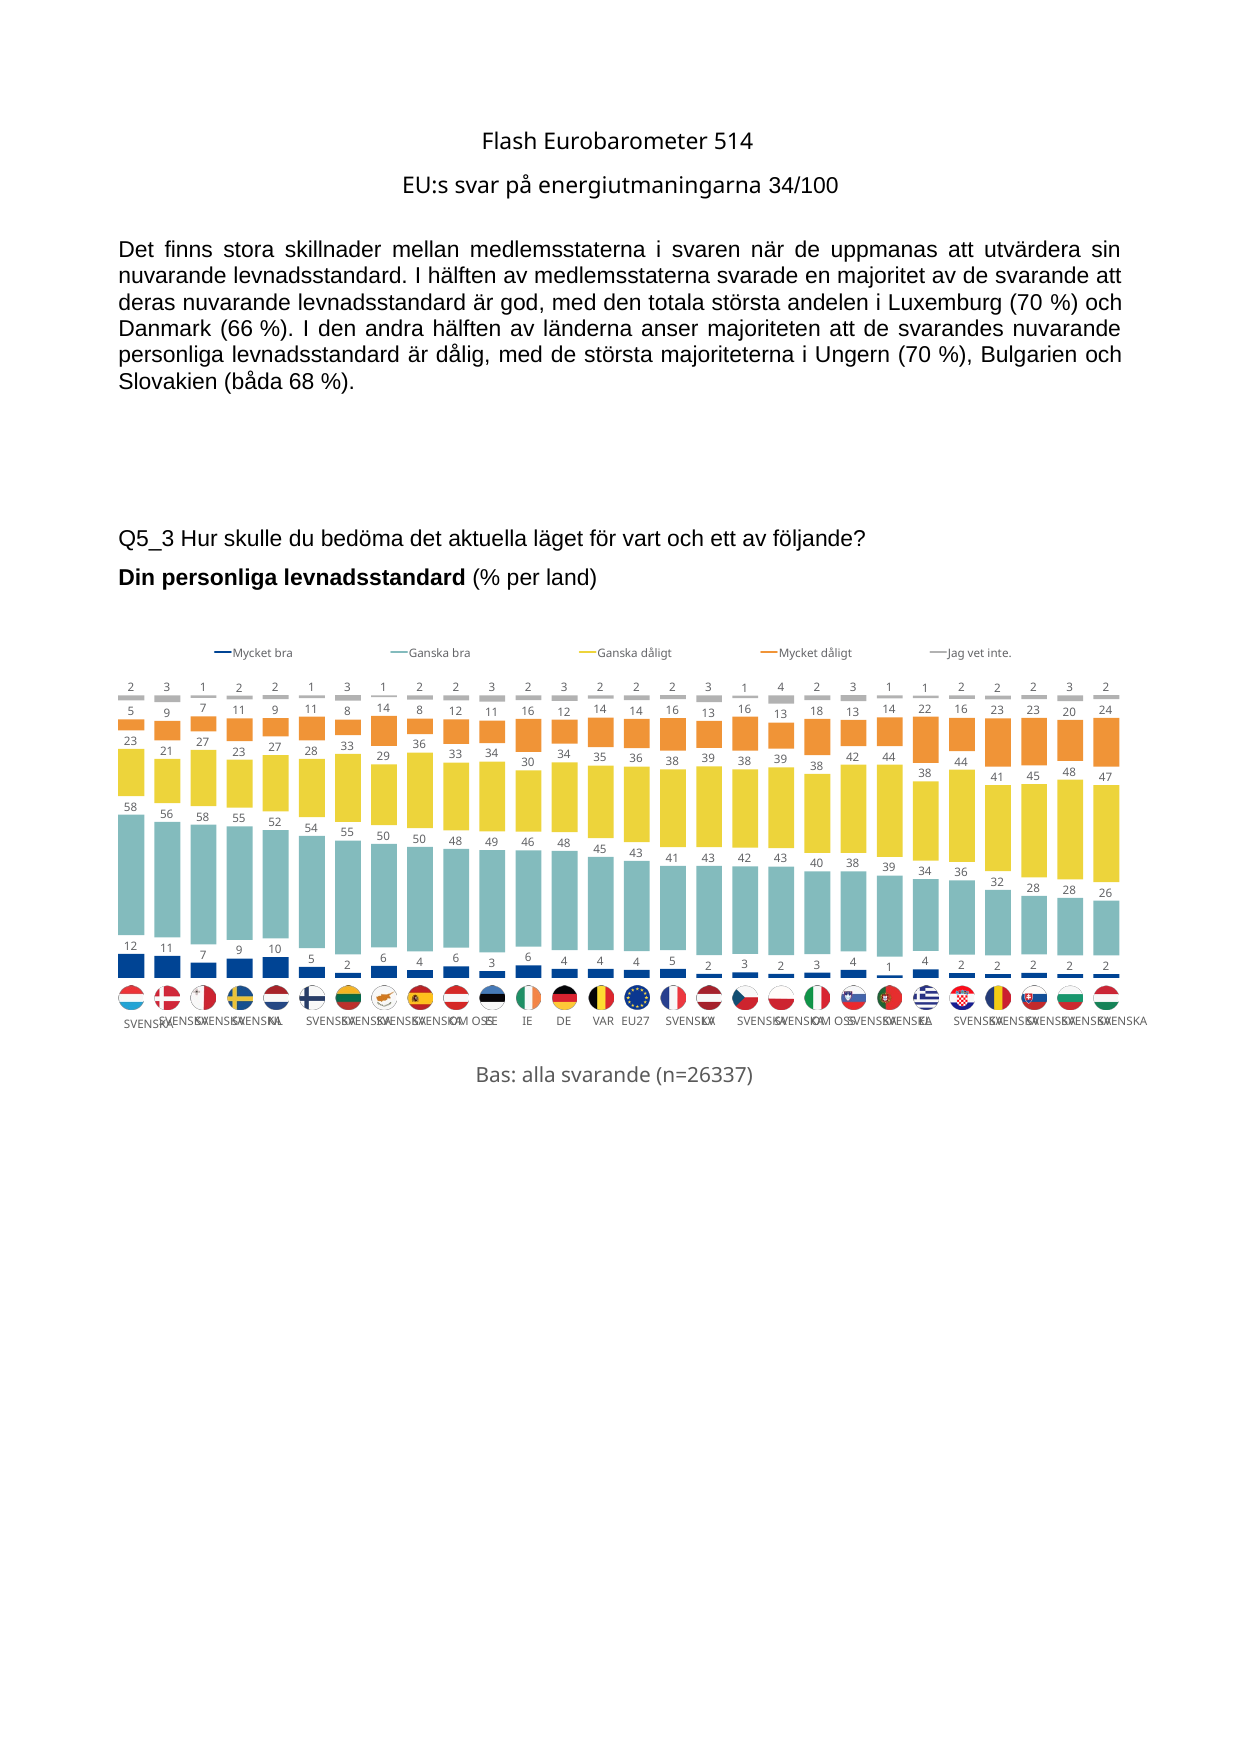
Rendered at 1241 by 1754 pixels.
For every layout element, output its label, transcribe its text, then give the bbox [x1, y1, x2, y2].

picture [913, 985, 939, 1010]
picture [299, 985, 325, 1010]
picture [552, 985, 577, 1010]
text Det finns stora skillnader mellan medlemsstaterna i svaren när de uppmanas att utvärdera sin nuvarande levnadsstandard. I hälften av medlemsstaterna svarade en majoritet av de svarande att deras nuvarande levnadsstandard är god, med den totala största andelen i Luxemburg (70 %) och Danmark (66 %). I den andra hälften av länderna anser majoriteten att de svarandes nuvarande personliga levnadsstandard är dålig, med de största majoriteterna i Ungern (70 %), Bulgarien och Slovakien (båda 68 %). [118, 236, 1122, 394]
picture [696, 985, 722, 1010]
picture [263, 985, 289, 1010]
picture [335, 985, 361, 1010]
picture [660, 985, 686, 1010]
picture [1057, 985, 1083, 1010]
picture [407, 985, 433, 1010]
picture [154, 985, 180, 1010]
picture [371, 985, 397, 1010]
text Q5_3 Hur skulle du bedöma det aktuella läget för vart och ett av följande? [118, 525, 1122, 551]
picture [1093, 985, 1119, 1010]
text Din personliga levnadsstandard (% per land) [118, 564, 1122, 590]
picture [877, 985, 902, 1010]
picture [804, 985, 830, 1010]
picture [443, 985, 469, 1010]
picture [479, 985, 505, 1010]
picture [118, 985, 144, 1010]
picture [949, 985, 975, 1010]
picture [732, 985, 758, 1010]
picture [227, 985, 253, 1010]
picture [190, 985, 216, 1010]
picture [516, 985, 541, 1010]
picture [1021, 985, 1047, 1010]
picture [624, 985, 650, 1010]
picture [841, 985, 866, 1010]
picture [985, 985, 1011, 1010]
picture [768, 985, 794, 1010]
picture [588, 985, 614, 1010]
